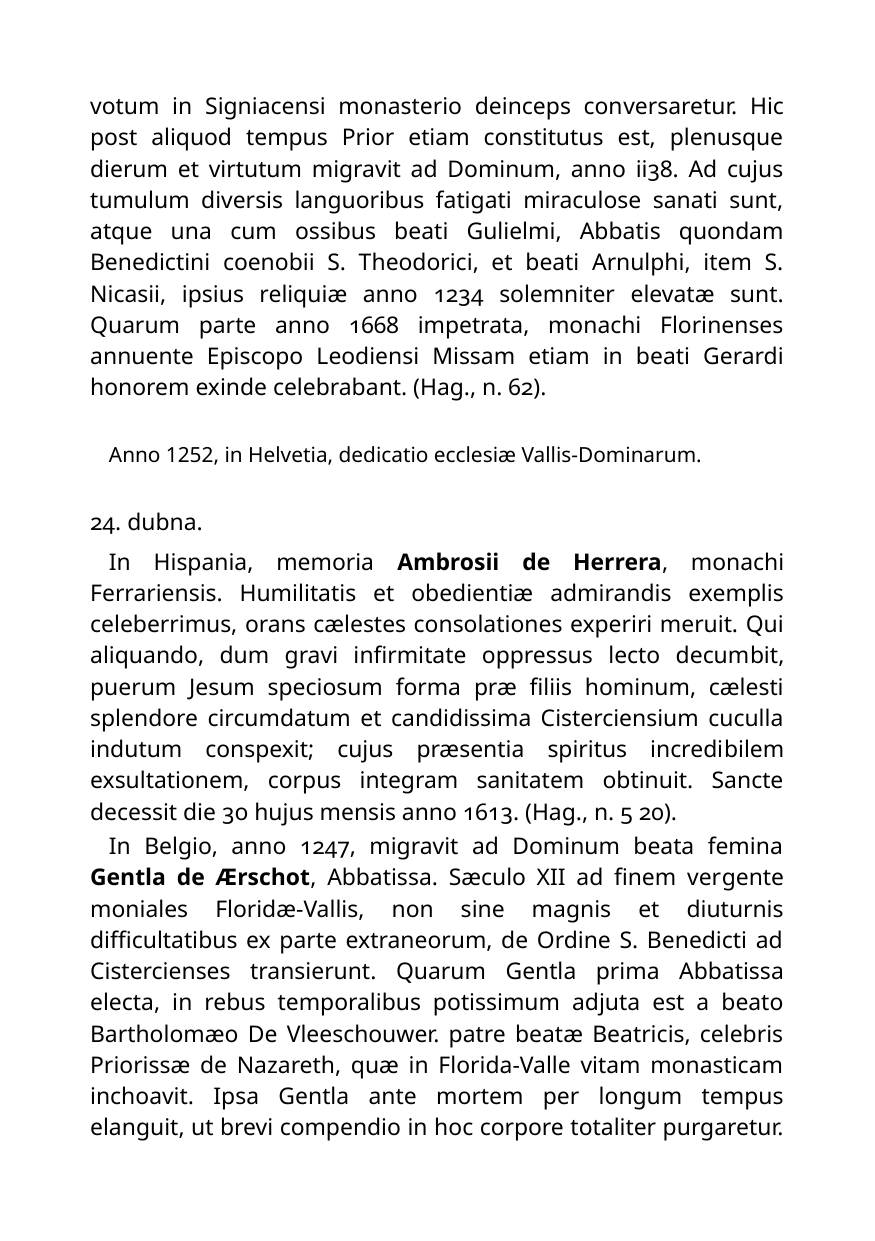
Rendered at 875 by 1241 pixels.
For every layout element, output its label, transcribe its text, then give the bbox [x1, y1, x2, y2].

text 24. dubna. [90, 506, 784, 537]
text In Belgio, anno 1247, migravit ad Dominum beata femina Gentla de Ærschot, Abbatissa. Sæculo XII ad finem ver­gente moniales Floridæ-Vallis, non sine magnis et diuturnis difficultatibus ex parte extraneorum, de Ordine S. Benedicti ad Cistercienses transierunt. Quarum Gentla prima Abbatissa electa, in rebus temporalibus potissimum adjuta est a beato Bartholomæo De Vleeschouwer. patre beatæ Beatricis, celebris Priorissæ de Nazareth, quæ in Florida-Valle vitam monasticam inchoavit. Ipsa Gentla ante mortem per longum tempus elanguit, ut brevi compendio in hoc corpore totaliter purgaretur. [90, 830, 784, 1142]
text In Hispania, memoria Ambrosii de Herrera, monachi Ferrariensis. Humilitatis et obedientiæ admirandis exemplis celeberrimus, orans cælestes consolationes experiri meruit. Qui aliquando, dum gravi infirmitate oppressus lecto decum­bit, puerum Jesum speciosum forma præ filiis hominum, cælesti splendore circumdatum et candidissima Cisterciensium cuculla indutum conspexit; cujus præsentia spiritus incredi­bilem exsultationem, corpus integram sanitatem obtinuit. Sancte decessit die 3o hujus mensis anno 1613. (Hag., n. 5 20). [90, 546, 784, 827]
text votum in Signiacensi monasterio deinceps con­versaretur. Hic post aliquod tempus Prior etiam constitutus est, plenusque dierum et virtutum migravit ad Dominum, anno ii38. Ad cujus tumulum diversis languoribus fatigati miraculose sanati sunt, atque una cum ossibus beati Gulielmi, Abbatis quondam Benedictini coenobii S. Theodorici, et beati Arnulphi, item S. Nicasii, ipsius reliquiæ anno 1234 solemniter elevatæ sunt. Quarum parte anno 1668 impetrata, monachi Florinenses annuente Episcopo Leodiensi Missam etiam in beati Gerardi honorem exinde celebrabant. (Hag., n. 62). [90, 90, 784, 402]
text Anno 1252, in Helvetia, dedicatio ecclesiæ Vallis-Dominarum. [90, 440, 784, 468]
